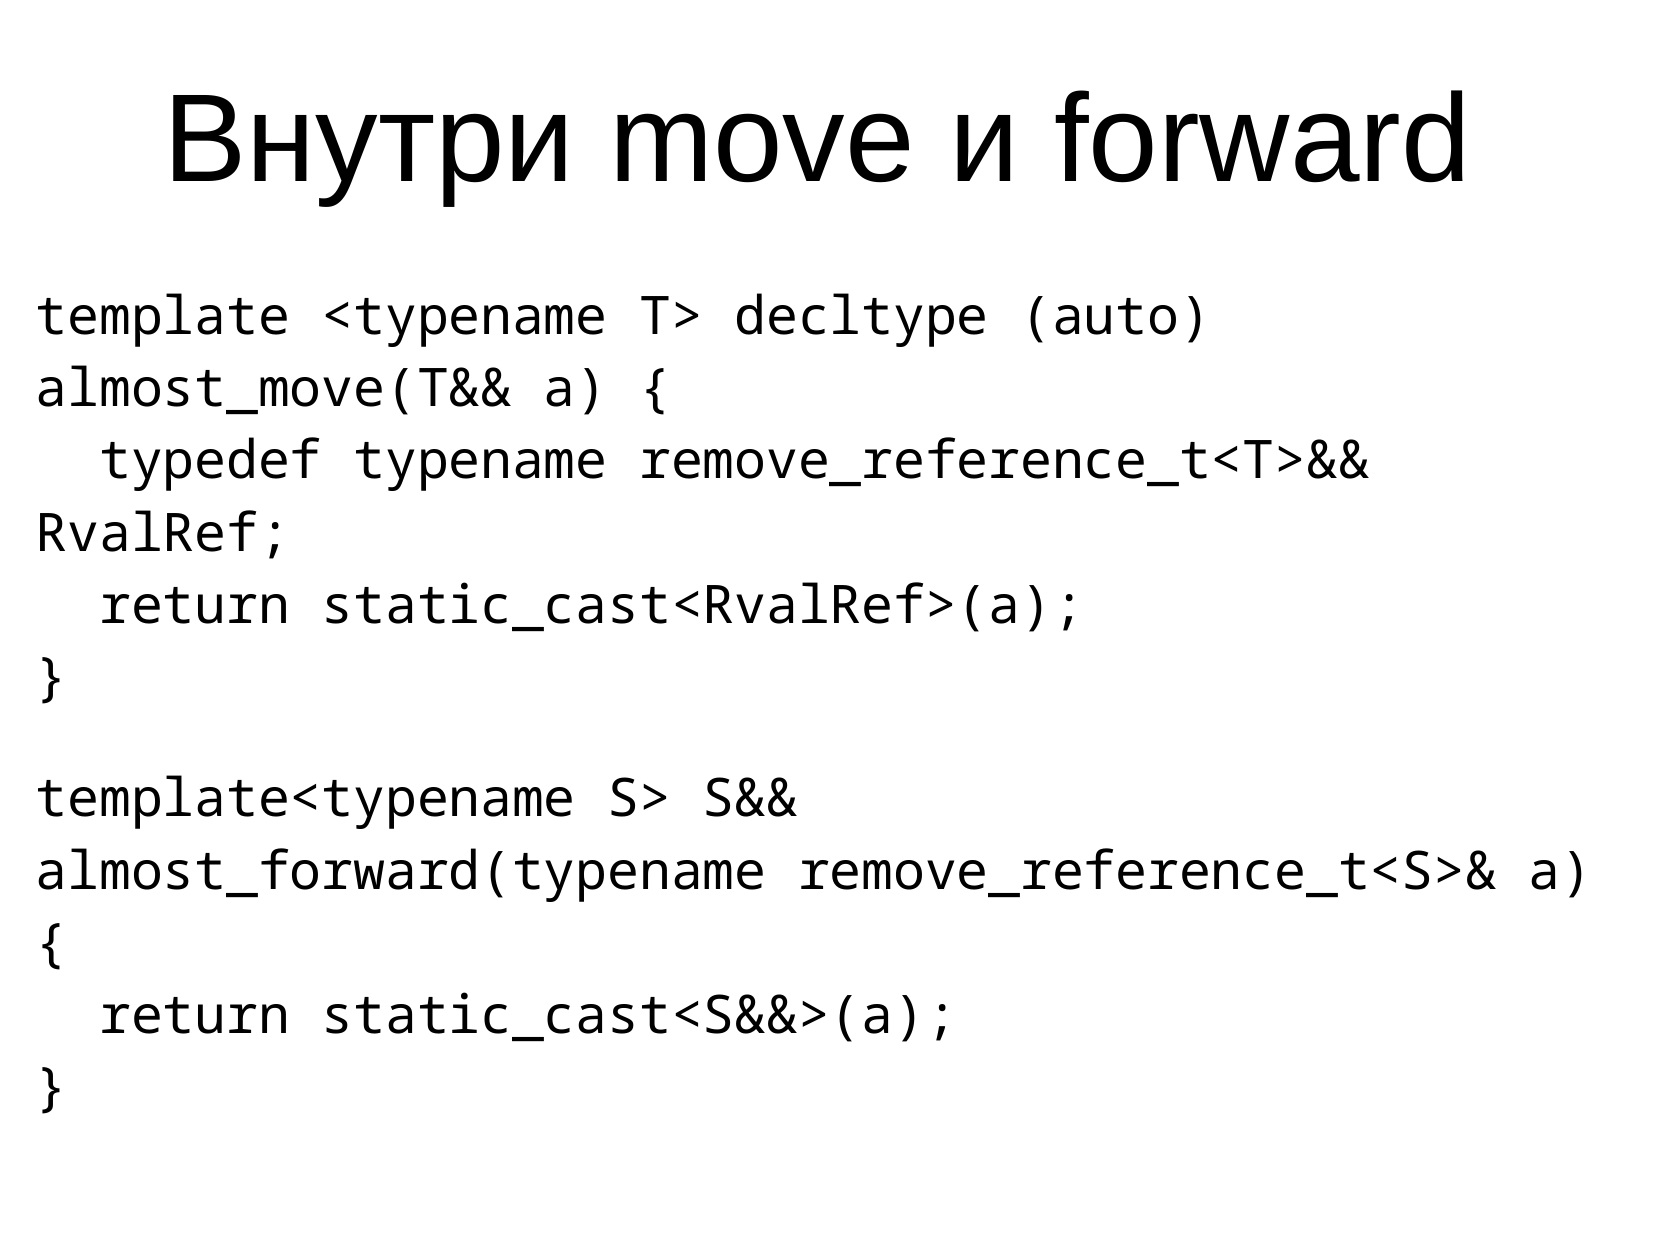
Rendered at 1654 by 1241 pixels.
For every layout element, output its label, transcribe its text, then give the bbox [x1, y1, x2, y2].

list template <typename T> decltype (auto) almost_move(T&& a) { typedef typename remove_reference_t<T>&& RvalRef; return static_cast<RvalRef>(a); } template<typename S> S&& almost_forward(typename remove_reference_t<S>& a) { return static_cast<S&&>(a); } [35, 277, 1626, 1178]
title Внутри move и forward [30, 34, 1606, 242]
